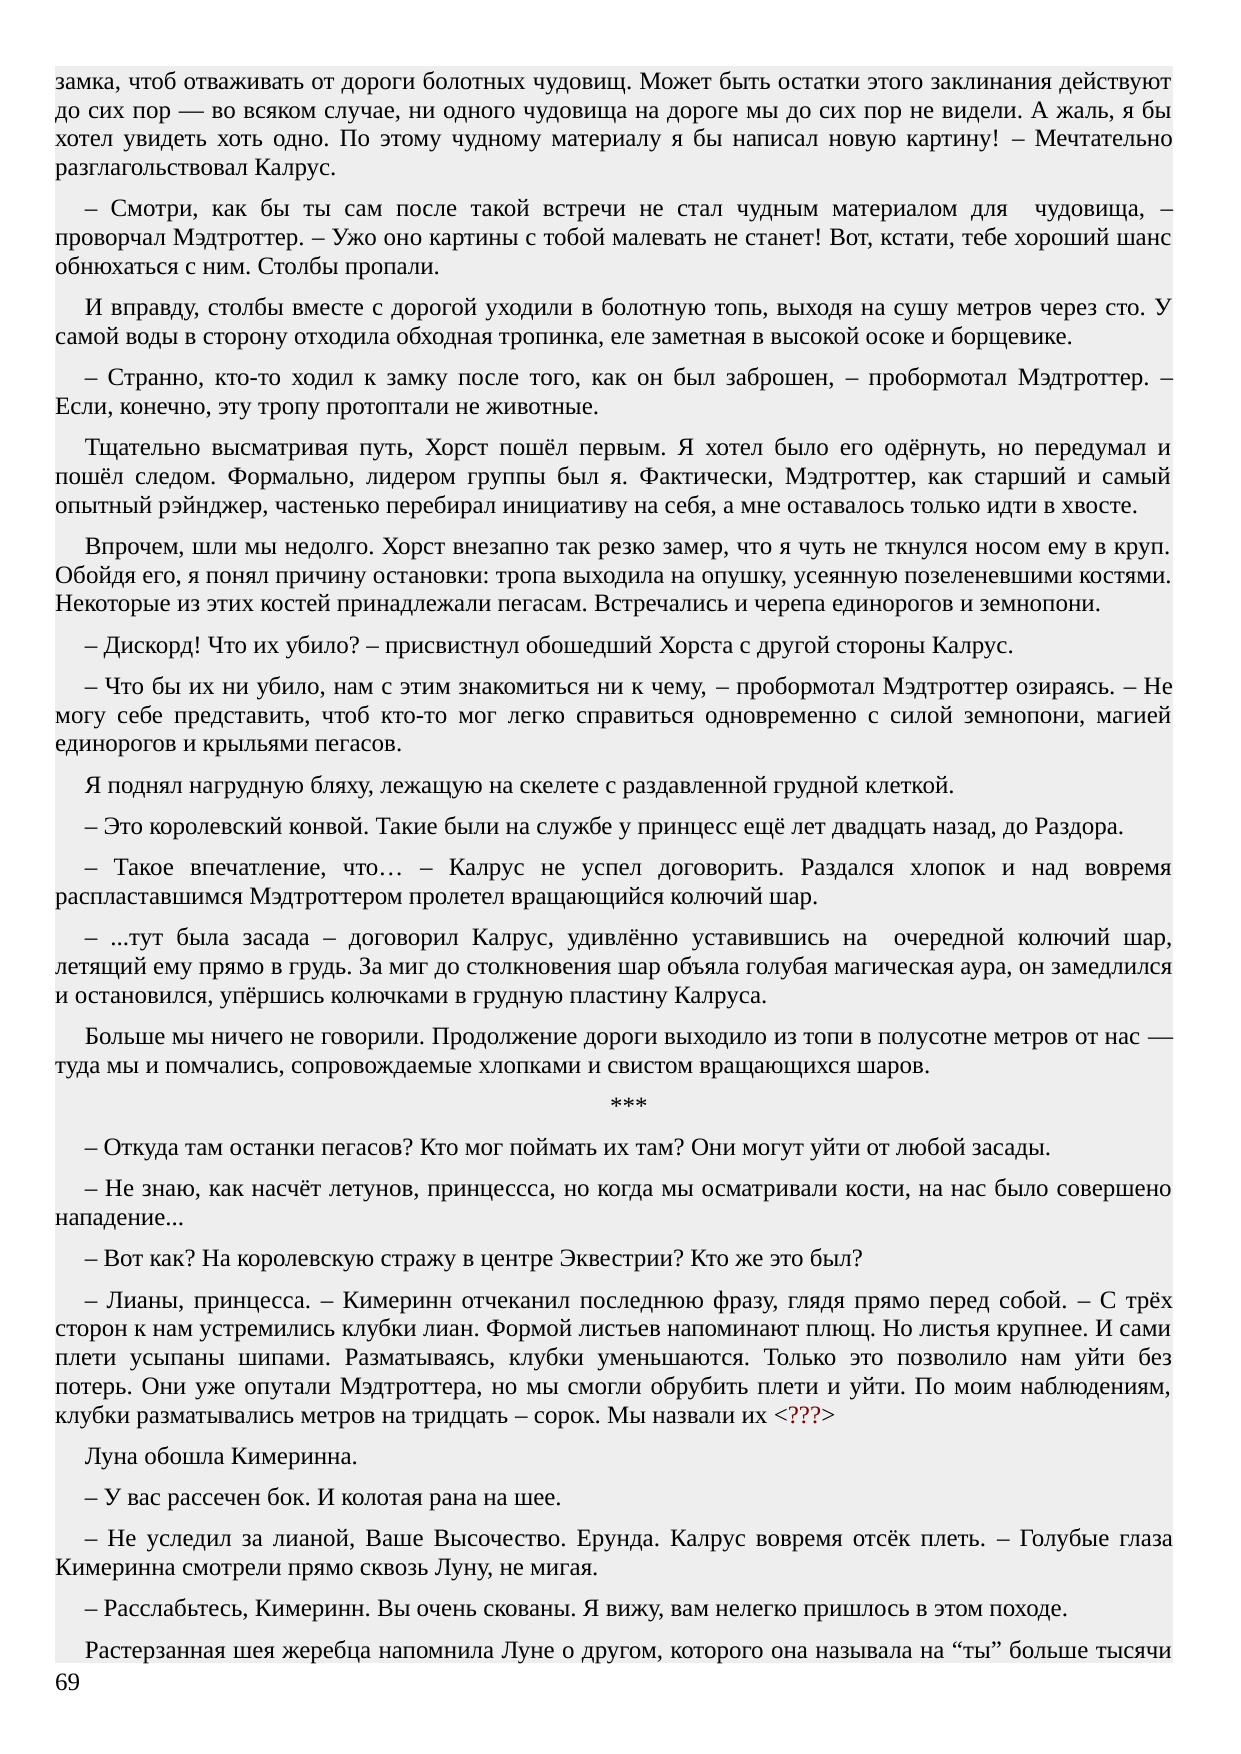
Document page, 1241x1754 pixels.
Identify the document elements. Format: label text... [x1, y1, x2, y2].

text – Не уследил за лианой, Ваше Высочество. Ерунда. Калрус вовремя отсёк плеть. – Голубые глаза Кимеринна смотрели прямо сквозь Луну, не мигая. [55, 1523, 1173, 1581]
text – Смотри, как бы ты сам после такой встречи не стал чудным материалом для чудовища, – проворчал Мэдтроттер. – Ужо оно картины с тобой малевать не станет! Вот, кстати, тебе хороший шанс обнюхаться с ним. Столбы пропали. [55, 193, 1173, 280]
text – Что бы их ни убило, нам с этим знакомиться ни к чему, – пробормотал Мэдтроттер озираясь. – Не могу себе представить, чтоб кто-то мог легко справиться одновременно с силой земнопони, магией единорогов и крыльями пегасов. [55, 671, 1173, 757]
text Впрочем, шли мы недолго. Хорст внезапно так резко замер, что я чуть не ткнулся носом ему в круп. Обойдя его, я понял причину остановки: тропа выходила на опушку, усеянную позеленевшими костями. Некоторые из этих костей принадлежали пегасам. Встречались и черепа единорогов и земнопони. [55, 531, 1173, 617]
text *** [55, 1091, 1173, 1120]
text Тщательно высматривая путь, Хорст пошёл первым. Я хотел было его одёрнуть, но передумал и пошёл следом. Формально, лидером группы был я. Фактически, Мэдтроттер, как старший и самый опытный рэйнджер, частенько перебирал инициативу на себя, а мне оставалось только идти в хвосте. [55, 432, 1173, 518]
text – Расслабьтесь, Кимеринн. Вы очень скованы. Я вижу, вам нелегко пришлось в этом походе. [55, 1593, 1173, 1622]
text Луна обошла Кимеринна. [55, 1441, 1173, 1470]
text – Такое впечатление, что… – Калрус не успел договорить. Раздался хлопок и над вовремя распластавшимся Мэдтроттером пролетел вращающийся колючий шар. [55, 852, 1173, 910]
text Больше мы ничего не говорили. Продолжение дороги выходило из топи в полусотне метров от нас — туда мы и помчались, сопровождаемые хлопками и свистом вращающихся шаров. [55, 1021, 1173, 1078]
text Растерзанная шея жеребца напомнила Луне о другом, которого она называла на “ты” больше тысячи [55, 1635, 1173, 1663]
text Я поднял нагрудную бляху, лежащую на скелете с раздавленной грудной клеткой. [55, 770, 1173, 798]
text – У вас рассечен бок. И колотая рана на шее. [55, 1482, 1173, 1511]
text – ...тут была засада – договорил Калрус, удивлённо уставившись на очередной колючий шар, летящий ему прямо в грудь. За миг до столкновения шар объяла голубая магическая аура, он замедлился и остановился, упёршись колючками в грудную пластину Калруса. [55, 922, 1173, 1008]
text – Странно, кто-то ходил к замку после того, как он был заброшен, – пробормотал Мэдтроттер. – Если, конечно, эту тропу протоптали не животные. [55, 362, 1173, 420]
text И вправду, столбы вместе с дорогой уходили в болотную топь, выходя на сушу метров через сто. У самой воды в сторону отходила обходная тропинка, еле заметная в высокой осоке и борщевике. [55, 292, 1173, 350]
text – Дискорд! Что их убило? – присвистнул обошедший Хорста с другой стороны Калрус. [55, 630, 1173, 658]
text – Вот как? На королевскую стражу в центре Эквестрии? Кто же это был? [55, 1243, 1173, 1272]
text – Лианы, принцесса. – Кимеринн отчеканил последнюю фразу, глядя прямо перед собой. – С трёх сторон к нам устремились клубки лиан. Формой листьев напоминают плющ. Но листья крупнее. И сами плети усыпаны шипами. Разматываясь, клубки уменьшаются. Только это позволило нам уйти без потерь. Они уже опутали Мэдтроттера, но мы смогли обрубить плети и уйти. По моим наблюдениям, клубки разматывались метров на тридцать – сорок. Мы назвали их <???> [55, 1285, 1173, 1428]
text – Это королевский конвой. Такие были на службе у принцесс ещё лет двадцать назад, до Раздора. [55, 811, 1173, 840]
text – Откуда там останки пегасов? Кто мог поймать их там? Они могут уйти от любой засады. [55, 1132, 1173, 1161]
text – Не знаю, как насчёт летунов, принцессса, но когда мы осматривали кости, на нас было совершено нападение... [55, 1173, 1173, 1231]
text замка, чтоб отваживать от дороги болотных чудовищ. Может быть остатки этого заклинания действуют до сих пор — во всяком случае, ни одного чудовища на дороге мы до сих пор не видели. А жаль, я бы хотел увидеть хоть одно. По этому чудному материалу я бы написал новую картину! – Мечтательно разглагольствовал Калрус. [55, 66, 1173, 181]
